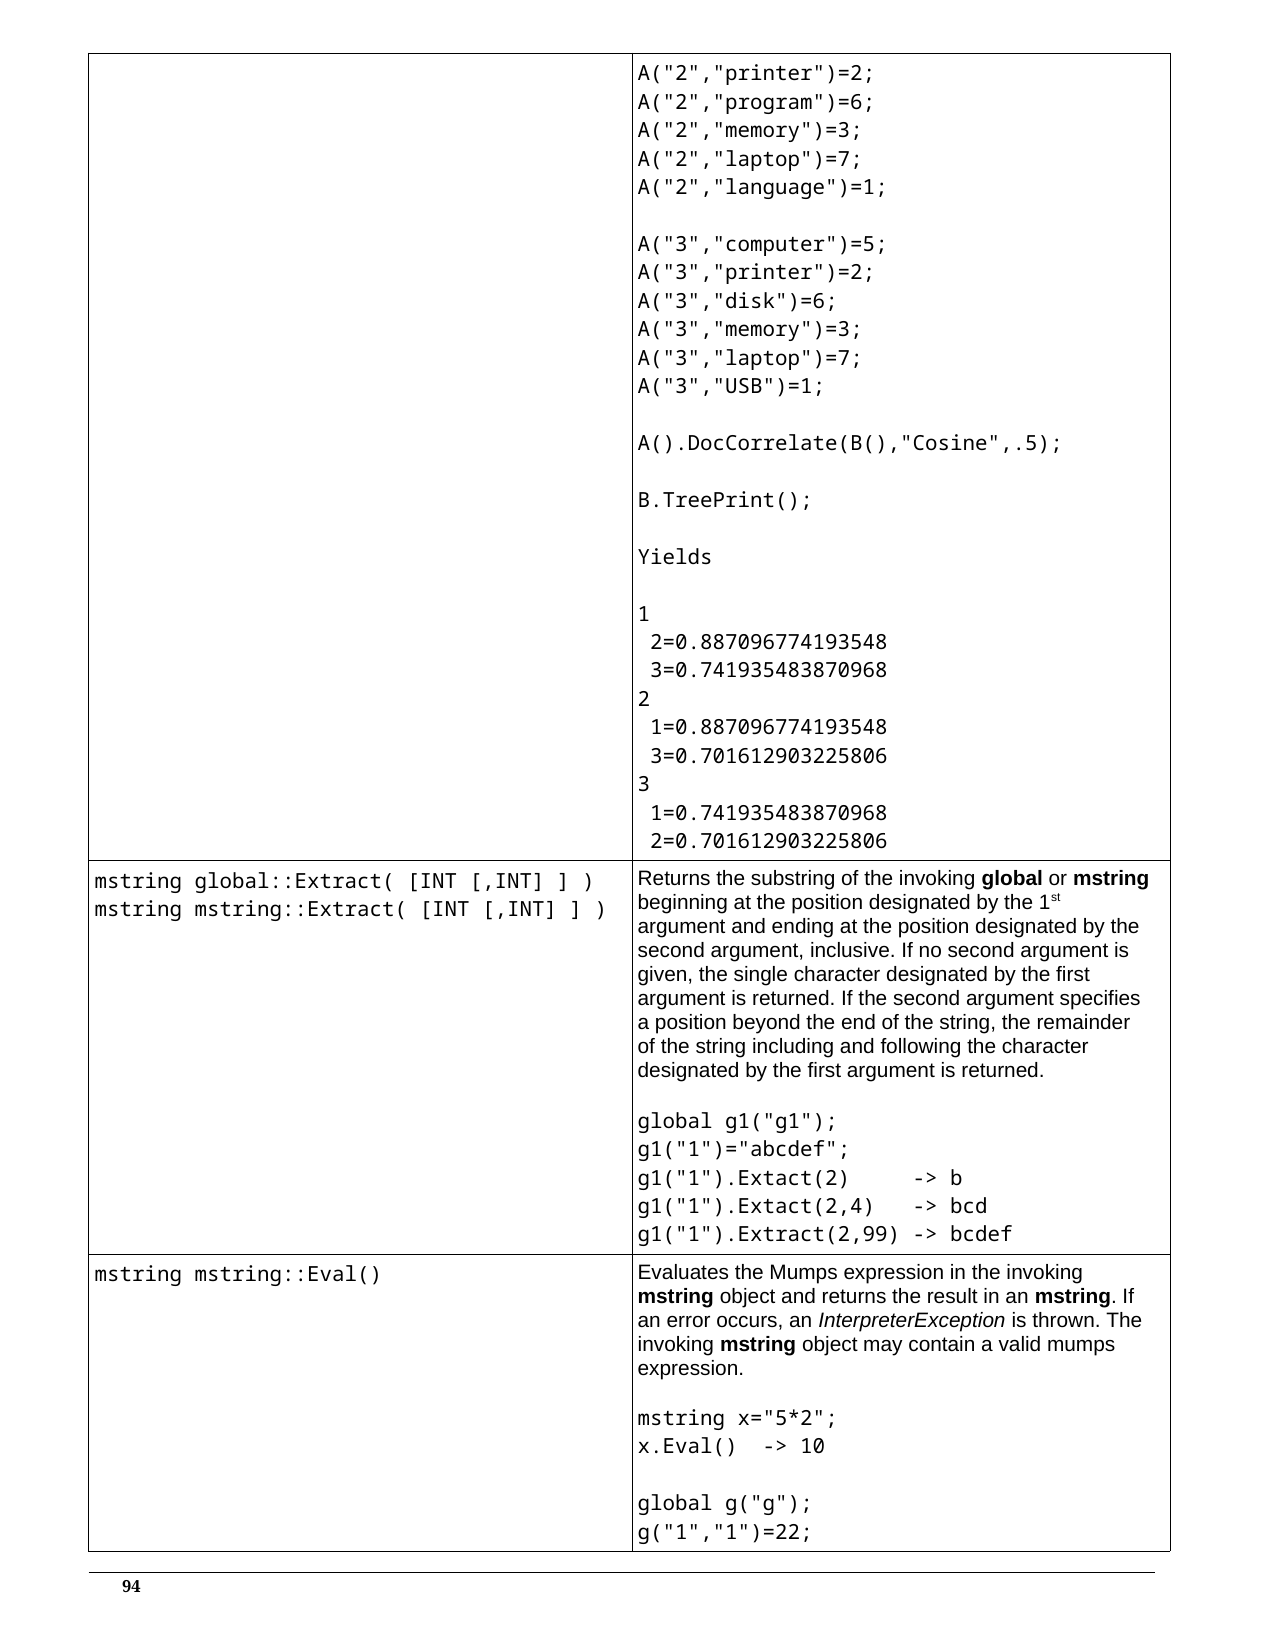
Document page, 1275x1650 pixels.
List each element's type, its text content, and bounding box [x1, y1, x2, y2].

table_cell A("2","printer")=2; A("2","program")=6; A("2","memory")=3; A("2","laptop")=7; A("2","language")=1; A("3","computer")=5; A("3","printer")=2; A("3","disk")=6; A("3","memory")=3; A("3","laptop")=7; A("3","USB")=1; A().DocCorrelate(B(),"Cosine",.5); B.TreePrint(); Yields 1 2=0.887096774193548 3=0.741935483870968 2 1=0.887096774193548 3=0.701612903225806 3 1=0.741935483870968 2=0.701612903225806 [633, 54, 1170, 860]
table_cell Returns the substring of the invoking global or mstring beginning at the position designated by the 1st argument and ending at the position designated by the second argument, inclusive. If no second argument is given, the single character designated by the first argument is returned. If the second argument specifies a position beyond the end of the string, the remainder of the string including and following the character designated by the first argument is returned. global g1("g1"); g1("1")="abcdef"; g1("1").Extact(2) -> b g1("1").Extact(2,4) -> bcd g1("1").Extract(2,99) -> bcdef [633, 861, 1170, 1254]
table_cell mstring global::Extract( [INT [,INT] ] ) mstring mstring::Extract( [INT [,INT] ] ) [89, 861, 632, 1254]
table_cell [89, 54, 632, 860]
table_cell Evaluates the Mumps expression in the invoking mstring object and returns the result in an mstring. If an error occurs, an InterpreterException is thrown. The invoking mstring object may contain a valid mumps expression. mstring x="5*2"; x.Eval() -> 10 global g("g"); g("1","1")=22; [633, 1255, 1170, 1551]
table_cell mstring mstring::Eval() [89, 1255, 632, 1551]
